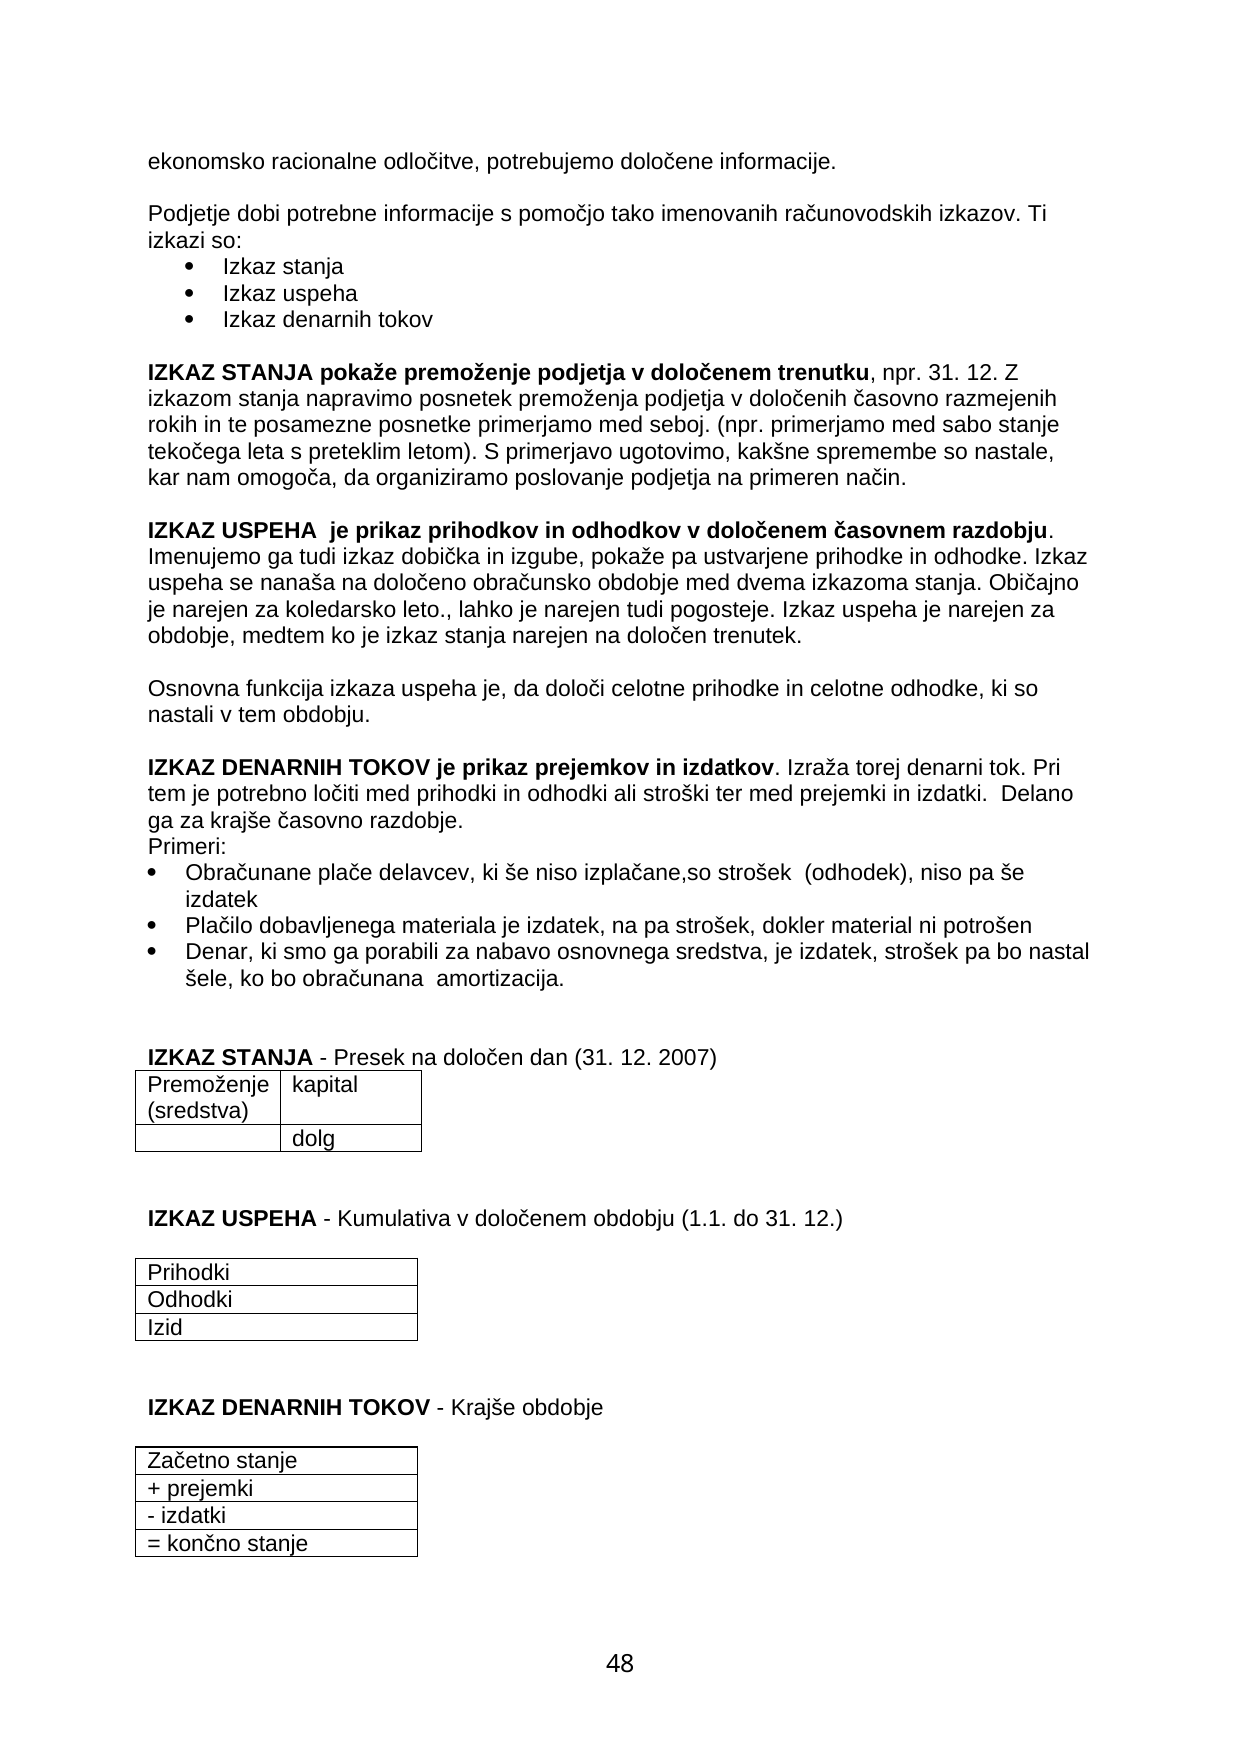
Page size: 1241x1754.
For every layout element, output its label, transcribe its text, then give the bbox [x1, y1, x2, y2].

text IZKAZ STANJA - Presek na določen dan (31. 12. 2007) [148, 1044, 1093, 1070]
list Denar, ki smo ga porabili za nabavo osnovnega sredstva, je izdatek, strošek pa bo nastal šele, ko bo obračunana amortizacija. [148, 938, 1093, 991]
text ekonomsko racionalne odločitve, potrebujemo določene informacije. [148, 148, 1093, 174]
text IZKAZ STANJA pokaže premoženje podjetja v določenem trenutku, npr. 31. 12. Z izkazom stanja napravimo posnetek premoženja podjetja v določenih časovno razmejenih rokih in te posamezne posnetke primerjamo med seboj. (npr. primerjamo med sabo stanje tekočega leta s preteklim letom). S primerjavo ugotovimo, kakšne spremembe so nastale, kar nam omogoča, da organiziramo poslovanje podjetja na primeren način. [148, 358, 1093, 490]
list Izkaz denarnih tokov [185, 306, 1093, 332]
list Obračunane plače delavcev, ki še niso izplačane,so strošek (odhodek), niso pa še izdatek [148, 859, 1093, 912]
table_cell Odhodki [136, 1286, 417, 1312]
table_header Začetno stanje [136, 1448, 417, 1474]
table_header Premoženje (sredstva) [136, 1071, 280, 1124]
list Izkaz uspeha [185, 279, 1093, 306]
table_cell + prejemki [136, 1475, 417, 1501]
text IZKAZ USPEHA je prikaz prihodkov in odhodkov v določenem časovnem razdobju. Imenujemo ga tudi izkaz dobička in izgube, pokaže pa ustvarjene prihodke in odhodke. Izkaz uspeha se nanaša na določeno obračunsko obdobje med dvema izkazoma stanja. Običajno je narejen za koledarsko leto., lahko je narejen tudi pogosteje. Izkaz uspeha je narejen za obdobje, medtem ko je izkaz stanja narejen na določen trenutek. [148, 517, 1093, 648]
table_cell Izid [136, 1314, 417, 1340]
table_cell - izdatki [136, 1502, 417, 1528]
list Plačilo dobavljenega materiala je izdatek, na pa strošek, dokler material ni potrošen [148, 912, 1093, 938]
table_header Prihodki [136, 1259, 417, 1285]
table_cell dolg [281, 1125, 421, 1151]
table_cell = končno stanje [136, 1530, 417, 1556]
text Primeri: [148, 833, 1093, 859]
text Osnovna funkcija izkaza uspeha je, da določi celotne prihodke in celotne odhodke, ki so nastali v tem obdobju. [148, 675, 1093, 727]
text Podjetje dobi potrebne informacije s pomočjo tako imenovanih računovodskih izkazov. Ti izkazi so: [148, 200, 1093, 253]
text IZKAZ DENARNIH TOKOV je prikaz prejemkov in izdatkov. Izraža torej denarni tok. Pri tem je potrebno ločiti med prihodki in odhodki ali stroški ter med prejemki in izdatki. Delano ga za krajše časovno razdobje. [148, 754, 1093, 833]
text IZKAZ USPEHA - Kumulativa v določenem obdobju (1.1. do 31. 12.) [148, 1205, 1093, 1231]
table_header kapital [281, 1071, 421, 1124]
list Izkaz stanja [185, 253, 1093, 279]
table_cell [136, 1125, 280, 1151]
text IZKAZ DENARNIH TOKOV - Krajše obdobje [148, 1394, 1093, 1420]
